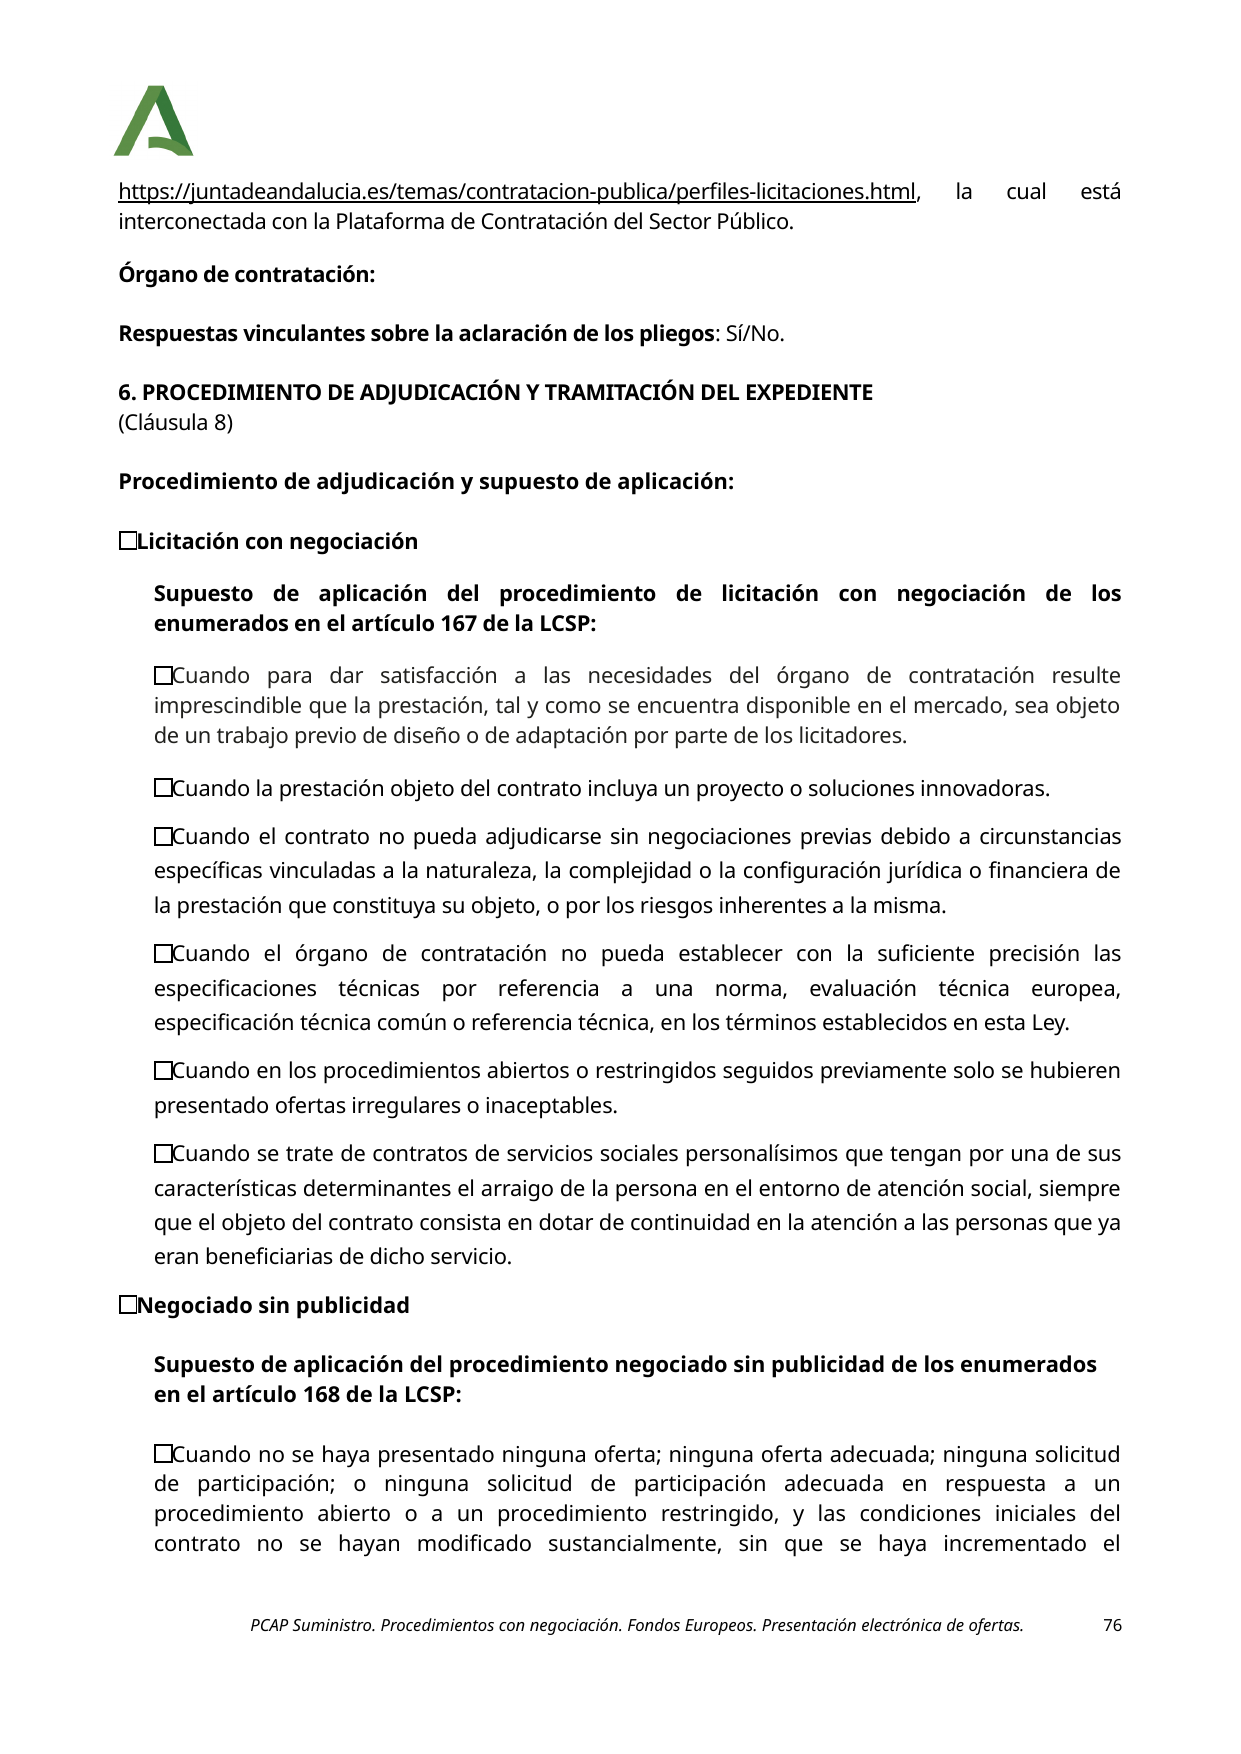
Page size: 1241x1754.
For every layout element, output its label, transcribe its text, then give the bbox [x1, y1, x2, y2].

text Cuando el contrato no pueda adjudicarse sin negociaciones previas debido a circunstancias específicas vinculadas a la naturaleza, la complejidad o la configuración jurídica o financiera de la prestación que constituya su objeto, o por los riesgos inherentes a la misma. [153, 821, 1122, 919]
text (Cláusula 8) [118, 407, 1122, 436]
text Negociado sin publicidad [118, 1290, 1122, 1319]
text Cuando se trate de contratos de servicios sociales personalísimos que tengan por una de sus características determinantes el arraigo de la persona en el entorno de atención social, siempre que el objeto del contrato consista en dotar de continuidad en la atención a las personas que ya eran beneficiarias de dicho servicio. [153, 1138, 1122, 1271]
text Cuando la prestación objeto del contrato incluya un proyecto o soluciones innovadoras. [153, 773, 1122, 802]
text Cuando el órgano de contratación no pueda establecer con la suficiente precisión las especificaciones técnicas por referencia a una norma, evaluación técnica europea, especificación técnica común o referencia técnica, en los términos establecidos en esta Ley. [153, 938, 1122, 1037]
text https://juntadeandalucia.es/temas/contratacion-publica/perfiles-licitaciones.html, la cual está interconectada con la Plataforma de Contratación del Sector Público. [118, 176, 1122, 236]
text Respuestas vinculantes sobre la aclaración de los pliegos: Sí/No. [118, 318, 1122, 348]
text Órgano de contratación: [118, 259, 1122, 288]
picture [109, 81, 198, 160]
text Supuesto de aplicación del procedimiento de licitación con negociación de los enumerados en el artículo 167 de la LCSP: [153, 578, 1122, 638]
text Supuesto de aplicación del procedimiento negociado sin publicidad de los enumerados en el artículo 168 de la LCSP: [153, 1349, 1122, 1409]
text Procedimiento de adjudicación y supuesto de aplicación: [118, 466, 1122, 496]
text Cuando en los procedimientos abiertos o restringidos seguidos previamente solo se hubieren presentado ofertas irregulares o inaceptables. [153, 1056, 1122, 1119]
text Licitación con negociación [118, 526, 1122, 556]
text Cuando no se haya presentado ninguna oferta; ninguna oferta adecuada; ninguna solicitud de participación; o ninguna solicitud de participación adecuada en respuesta a un procedimiento abierto o a un procedimiento restringido, y las condiciones iniciales del contrato no se hayan modificado sustancialmente, sin que se haya incrementado el [153, 1439, 1122, 1558]
text 6. PROCEDIMIENTO DE ADJUDICACIÓN Y TRAMITACIÓN DEL EXPEDIENTE [118, 377, 1122, 407]
text Cuando para dar satisfacción a las necesidades del órgano de contratación resulte imprescindible que la prestación, tal y como se encuentra disponible en el mercado, sea objeto de un trabajo previo de diseño o de adaptación por parte de los licitadores. [153, 661, 1122, 750]
